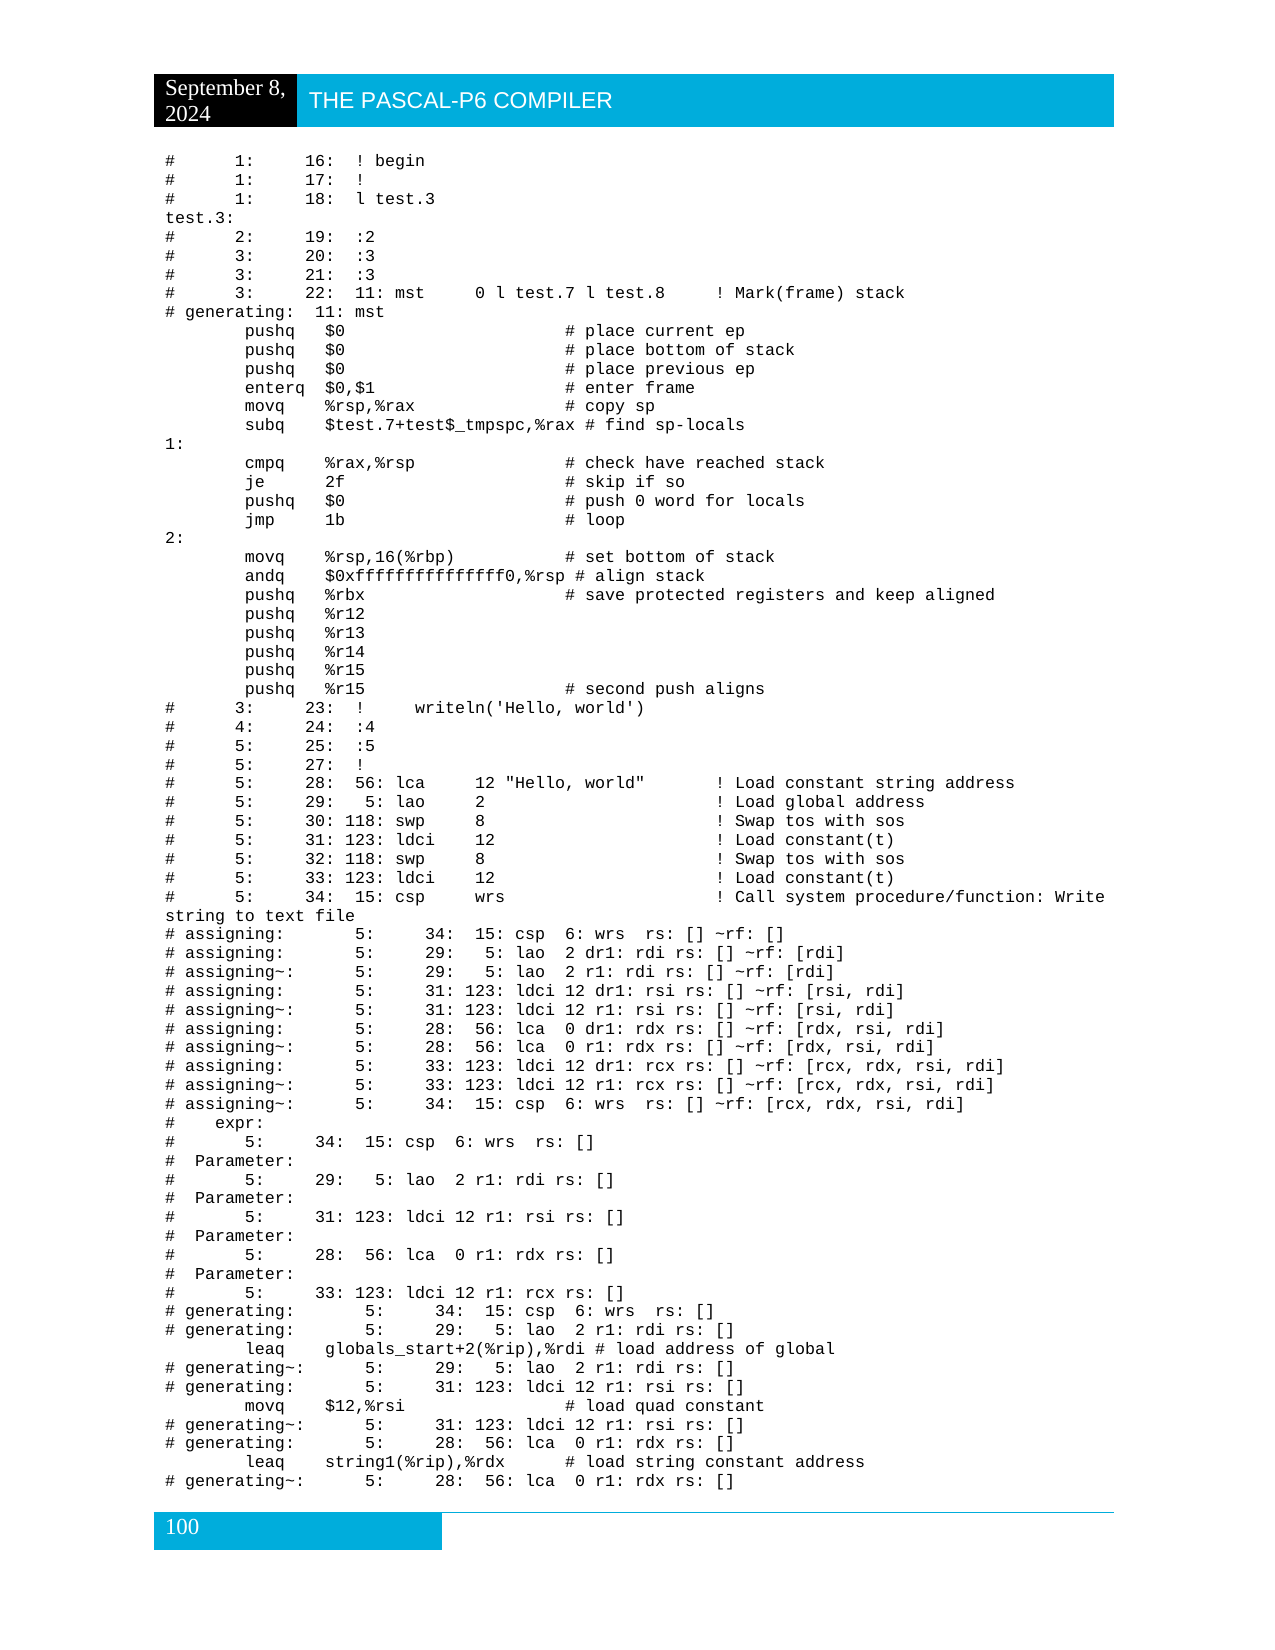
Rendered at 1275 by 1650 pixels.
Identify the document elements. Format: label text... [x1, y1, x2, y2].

text # Parameter: [165, 1190, 1125, 1209]
text # generating~: 5: 28: 56: lca 0 r1: rdx rs: [] [165, 1473, 1125, 1492]
text # assigning~: 5: 34: 15: csp 6: wrs rs: [] ~rf: [rcx, rdx, rsi, rdi] [165, 1096, 1125, 1114]
text leaq globals_start+2(%rip),%rdi # load address of global [165, 1341, 1125, 1359]
text # assigning: 5: 33: 123: ldci 12 dr1: rcx rs: [] ~rf: [rcx, rdx, rsi, rdi] [165, 1058, 1125, 1077]
text # generating: 5: 28: 56: lca 0 r1: rdx rs: [] [165, 1435, 1125, 1454]
text pushq %r15 [165, 662, 1125, 681]
text # Parameter: [165, 1228, 1125, 1246]
text # 5: 29: 5: lao 2 r1: rdi rs: [] [165, 1171, 1125, 1190]
text subq $test.7+test$_tmpspc,%rax # find sp-locals [165, 417, 1125, 436]
text pushq %r14 [165, 643, 1125, 662]
text # 3: 21: :3 [165, 266, 1125, 285]
text # 5: 33: 123: ldci 12 r1: rcx rs: [] [165, 1284, 1125, 1303]
text # generating~: 5: 29: 5: lao 2 r1: rdi rs: [] [165, 1359, 1125, 1378]
text 1: [165, 436, 1125, 454]
text movq $12,%rsi # load quad constant [165, 1397, 1125, 1416]
text # generating: 5: 29: 5: lao 2 r1: rdi rs: [] [165, 1322, 1125, 1341]
text # 5: 31: 123: ldci 12 ! Load constant(t) [165, 832, 1125, 851]
text pushq %r13 [165, 624, 1125, 643]
text # 5: 31: 123: ldci 12 r1: rsi rs: [] [165, 1209, 1125, 1228]
text # assigning~: 5: 31: 123: ldci 12 r1: rsi rs: [] ~rf: [rsi, rdi] [165, 1001, 1125, 1020]
text # Parameter: [165, 1152, 1125, 1171]
text # Parameter: [165, 1265, 1125, 1284]
text enterq $0,$1 # enter frame [165, 379, 1125, 398]
text # assigning~: 5: 29: 5: lao 2 r1: rdi rs: [] ~rf: [rdi] [165, 964, 1125, 982]
text # assigning: 5: 28: 56: lca 0 dr1: rdx rs: [] ~rf: [rdx, rsi, rdi] [165, 1020, 1125, 1039]
text # assigning~: 5: 28: 56: lca 0 r1: rdx rs: [] ~rf: [rdx, rsi, rdi] [165, 1039, 1125, 1058]
text jmp 1b # loop [165, 511, 1125, 530]
text # assigning: 5: 29: 5: lao 2 dr1: rdi rs: [] ~rf: [rdi] [165, 945, 1125, 964]
text # 1: 16: ! begin [165, 153, 1125, 172]
text # expr: [165, 1114, 1125, 1133]
text andq $0xfffffffffffffff0,%rsp # align stack [165, 568, 1125, 587]
text movq %rsp,%rax # copy sp [165, 398, 1125, 417]
text 2: [165, 530, 1125, 549]
text # generating: 11: mst [165, 304, 1125, 323]
text pushq $0 # place previous ep [165, 360, 1125, 379]
text pushq %rbx # save protected registers and keep aligned [165, 587, 1125, 605]
text leaq string1(%rip),%rdx # load string constant address [165, 1454, 1125, 1473]
text # generating~: 5: 31: 123: ldci 12 r1: rsi rs: [] [165, 1416, 1125, 1435]
text # 5: 27: ! [165, 756, 1125, 775]
text # 5: 33: 123: ldci 12 ! Load constant(t) [165, 869, 1125, 888]
text pushq %r15 # second push aligns [165, 681, 1125, 700]
text # 3: 23: ! writeln('Hello, world') [165, 700, 1125, 718]
text # assigning: 5: 34: 15: csp 6: wrs rs: [] ~rf: [] [165, 926, 1125, 945]
text # assigning~: 5: 33: 123: ldci 12 r1: rcx rs: [] ~rf: [rcx, rdx, rsi, rdi] [165, 1077, 1125, 1096]
text # generating: 5: 34: 15: csp 6: wrs rs: [] [165, 1303, 1125, 1322]
text pushq %r12 [165, 605, 1125, 624]
text # 5: 28: 56: lca 12 "Hello, world" ! Load constant string address [165, 775, 1125, 794]
text # 5: 32: 118: swp 8 ! Swap tos with sos [165, 851, 1125, 869]
text # 3: 20: :3 [165, 247, 1125, 266]
text pushq $0 # place bottom of stack [165, 341, 1125, 360]
text pushq $0 # push 0 word for locals [165, 492, 1125, 511]
text # 1: 17: ! [165, 172, 1125, 191]
text # 2: 19: :2 [165, 228, 1125, 247]
text movq %rsp,16(%rbp) # set bottom of stack [165, 549, 1125, 568]
text # assigning: 5: 31: 123: ldci 12 dr1: rsi rs: [] ~rf: [rsi, rdi] [165, 982, 1125, 1001]
text # 5: 34: 15: csp wrs ! Call system procedure/function: Write string to text file [165, 888, 1125, 926]
text # 4: 24: :4 [165, 718, 1125, 737]
text # 5: 29: 5: lao 2 ! Load global address [165, 794, 1125, 813]
text # generating: 5: 31: 123: ldci 12 r1: rsi rs: [] [165, 1378, 1125, 1397]
text # 3: 22: 11: mst 0 l test.7 l test.8 ! Mark(frame) stack [165, 285, 1125, 304]
text # 1: 18: l test.3 [165, 191, 1125, 209]
text pushq $0 # place current ep [165, 323, 1125, 341]
text je 2f # skip if so [165, 473, 1125, 492]
text # 5: 30: 118: swp 8 ! Swap tos with sos [165, 813, 1125, 832]
text # 5: 34: 15: csp 6: wrs rs: [] [165, 1133, 1125, 1152]
text cmpq %rax,%rsp # check have reached stack [165, 454, 1125, 473]
text # 5: 25: :5 [165, 737, 1125, 756]
text # 5: 28: 56: lca 0 r1: rdx rs: [] [165, 1246, 1125, 1265]
text test.3: [165, 209, 1125, 228]
